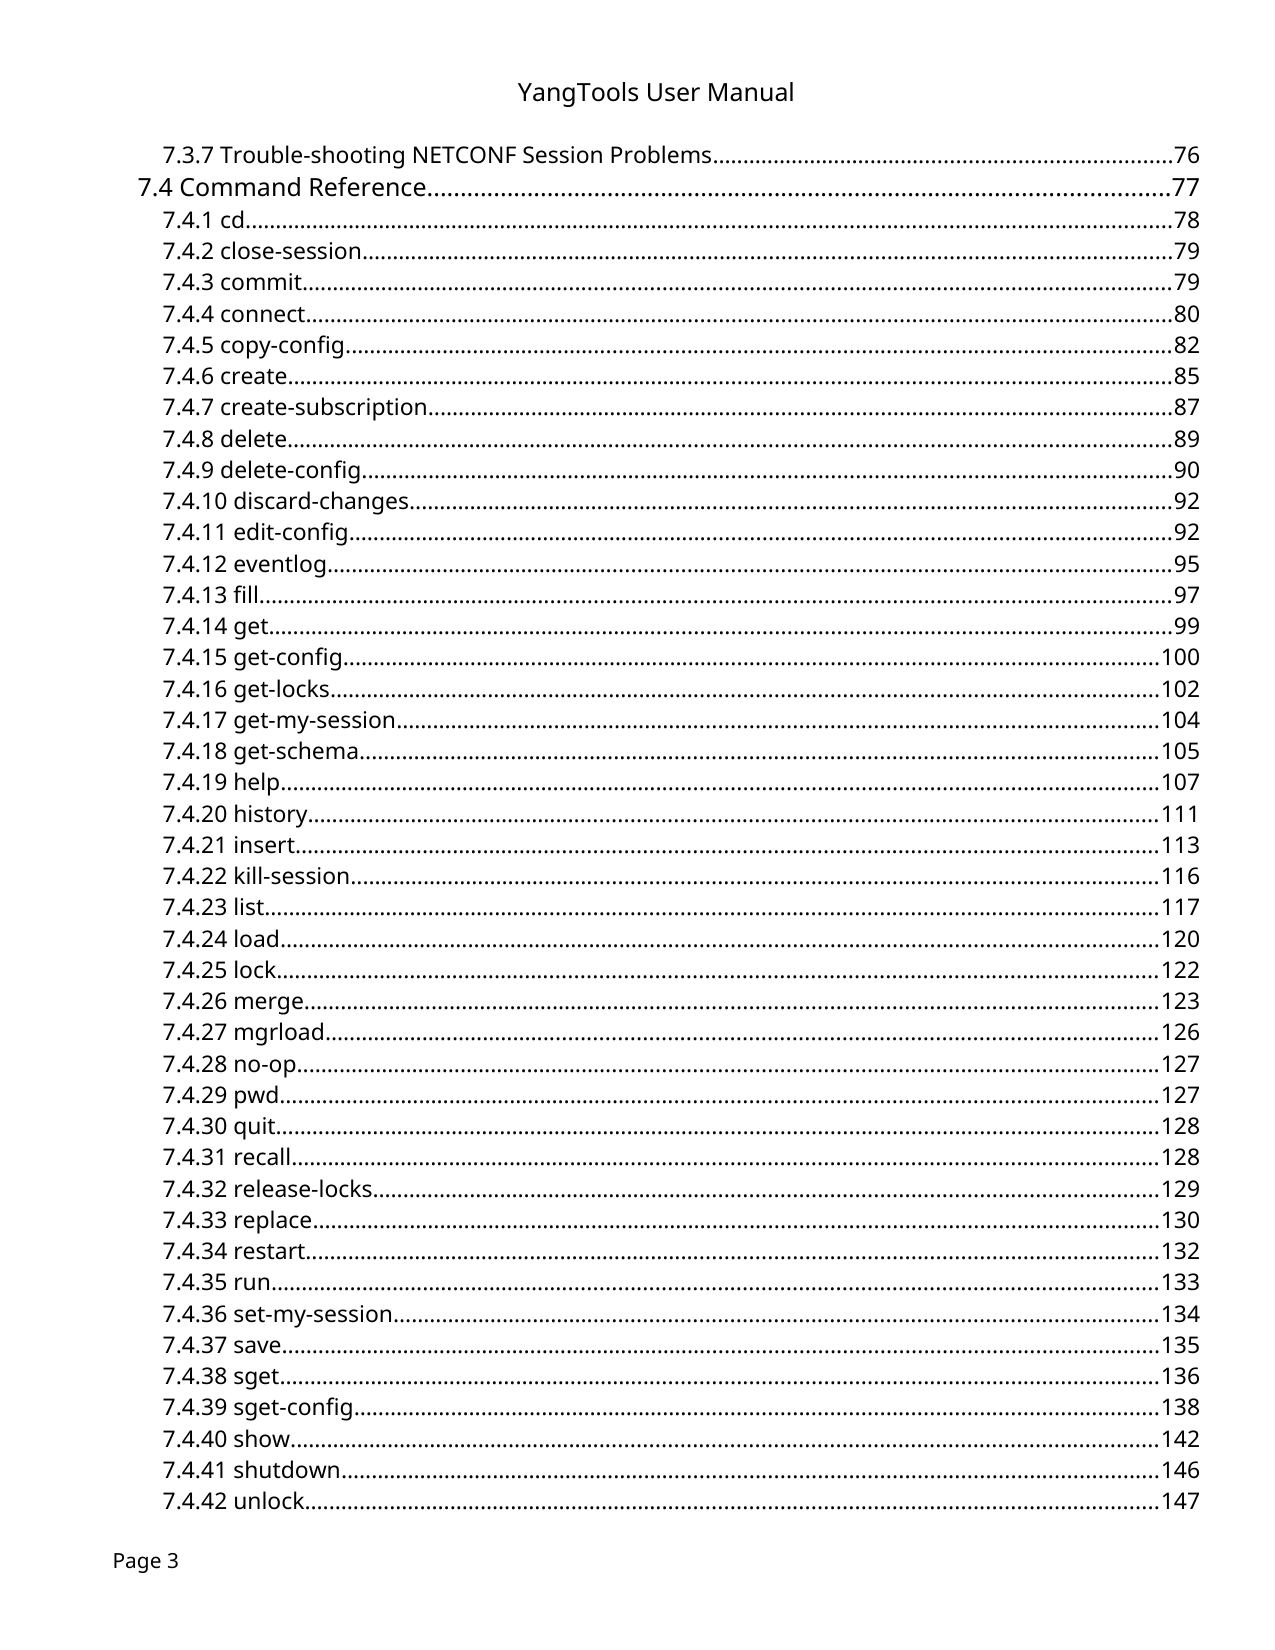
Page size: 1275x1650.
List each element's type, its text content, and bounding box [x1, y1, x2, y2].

text 7.4.34 restart 132 [162, 1235, 1200, 1266]
text 7.4.24 load 120 [162, 923, 1200, 954]
text 7.4.25 lock 122 [162, 954, 1200, 985]
text 7.4.42 unlock 147 [162, 1485, 1200, 1516]
text 7.4.3 commit 79 [162, 266, 1200, 298]
text 7.4.39 sget-config 138 [162, 1391, 1200, 1423]
text 7.4.10 discard-changes 92 [162, 485, 1200, 516]
text 7.4.9 delete-config 90 [162, 454, 1200, 485]
text 7.4.15 get-config 100 [162, 641, 1200, 673]
text 7.4.32 release-locks 129 [162, 1173, 1200, 1204]
text 7.4.8 delete 89 [162, 423, 1200, 454]
text 7.4.38 sget 136 [162, 1360, 1200, 1391]
text 7.4.23 list 117 [162, 891, 1200, 923]
text 7.3.7 Trouble-shooting NETCONF Session Problems 76 [162, 138, 1200, 170]
text 7.4.16 get-locks 102 [162, 673, 1200, 704]
text 7.4.33 replace 130 [162, 1204, 1200, 1235]
text 7.4.11 edit-config 92 [162, 516, 1200, 548]
text 7.4.31 recall 128 [162, 1141, 1200, 1173]
text 7.4.14 get 99 [162, 610, 1200, 641]
text 7.4.35 run 133 [162, 1266, 1200, 1298]
text 7.4.36 set-my-session 134 [162, 1298, 1200, 1329]
text 7.4 Command Reference 77 [137, 170, 1200, 204]
text 7.4.5 copy-config 82 [162, 329, 1200, 360]
text 7.4.20 history 111 [162, 798, 1200, 829]
text 7.4.4 connect 80 [162, 298, 1200, 329]
text 7.4.28 no-op 127 [162, 1048, 1200, 1079]
text 7.4.27 mgrload 126 [162, 1016, 1200, 1048]
text 7.4.41 shutdown 146 [162, 1454, 1200, 1485]
text 7.4.7 create-subscription 87 [162, 391, 1200, 423]
text 7.4.22 kill-session 116 [162, 860, 1200, 891]
text 7.4.12 eventlog 95 [162, 548, 1200, 579]
text 7.4.17 get-my-session 104 [162, 704, 1200, 735]
text 7.4.18 get-schema 105 [162, 735, 1200, 766]
text 7.4.37 save 135 [162, 1329, 1200, 1360]
text 7.4.26 merge 123 [162, 985, 1200, 1016]
text 7.4.40 show 142 [162, 1423, 1200, 1454]
text 7.4.6 create 85 [162, 360, 1200, 391]
text 7.4.13 fill 97 [162, 579, 1200, 610]
text 7.4.2 close-session 79 [162, 235, 1200, 266]
text 7.4.19 help 107 [162, 766, 1200, 798]
text 7.4.1 cd 78 [162, 204, 1200, 235]
text 7.4.30 quit 128 [162, 1110, 1200, 1141]
text 7.4.29 pwd 127 [162, 1079, 1200, 1110]
text 7.4.21 insert 113 [162, 829, 1200, 860]
